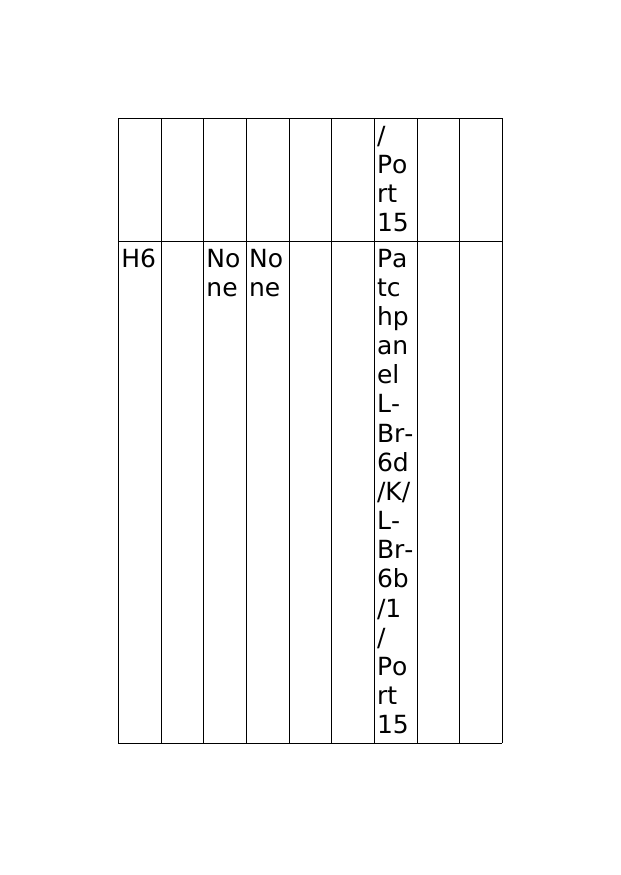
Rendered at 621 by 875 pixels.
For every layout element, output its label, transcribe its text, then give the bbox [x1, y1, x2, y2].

table_cell [162, 119, 203, 241]
table_cell [332, 119, 374, 241]
table_cell [460, 119, 502, 241]
table_cell [418, 242, 459, 742]
table_cell [460, 242, 502, 742]
table_cell [332, 242, 374, 742]
table_cell None [204, 242, 246, 742]
table_cell [247, 119, 289, 241]
table_cell [162, 242, 203, 742]
table_cell [204, 119, 246, 241]
table_cell [290, 242, 331, 742]
table_cell Patchpanel L-Br-6d/K/L-Br-6b/1 / Port 15 [375, 242, 417, 742]
table_cell / Port 15 [375, 119, 417, 241]
table_cell None [247, 242, 289, 742]
table_cell [119, 119, 161, 241]
table_cell [290, 119, 331, 241]
table_cell [418, 119, 459, 241]
table_cell H6 [119, 242, 161, 742]
